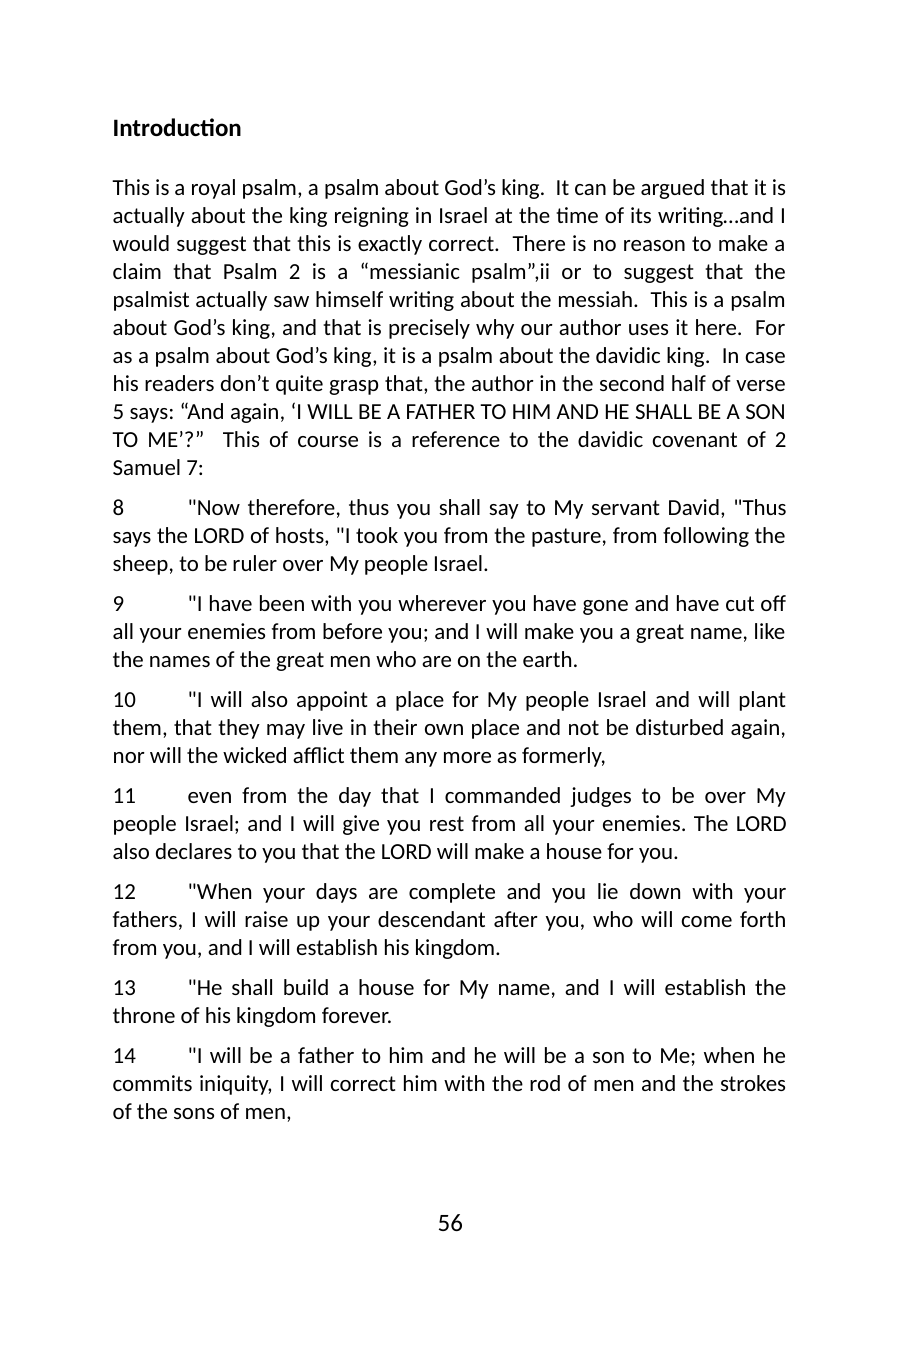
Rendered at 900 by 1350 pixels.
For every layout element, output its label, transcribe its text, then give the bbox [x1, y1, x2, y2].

text 14 "I will be a father to him and he will be a son to Me; when he commits iniquity, I will correct him with the rod of men and the strokes of the sons of men, [112, 1041, 787, 1126]
text 8 "Now therefore, thus you shall say to My servant David, "Thus says the LORD of hosts, "I took you from the pasture, from following the sheep, to be ruler over My people Israel. [112, 493, 787, 577]
text This is a royal psalm, a psalm about God’s king. It can be argued that it is actually about the king reigning in Israel at the time of its writing…and I would suggest that this is exactly correct. There is no reason to make a claim that Psalm 2 is a “messianic psalm”,ii or to suggest that the psalmist actually saw himself writing about the messiah. This is a psalm about God’s king, and that is precisely why our author uses it here. For as a psalm about God’s king, it is a psalm about the davidic king. In case his readers don’t quite grasp that, the author in the second half of verse 5 says: “And again, ‘I WILL BE A FATHER TO HIM AND HE SHALL BE A SON TO ME’?” This of course is a reference to the davidic covenant of 2 Samuel 7: [112, 173, 787, 481]
text 9 "I have been with you wherever you have gone and have cut off all your enemies from before you; and I will make you a great name, like the names of the great men who are on the earth. [112, 589, 787, 673]
text 11 even from the day that I commanded judges to be over My people Israel; and I will give you rest from all your enemies. The LORD also declares to you that the LORD will make a house for you. [112, 781, 787, 865]
text 10 "I will also appoint a place for My people Israel and will plant them, that they may live in their own place and not be disturbed again, nor will the wicked afflict them any more as formerly, [112, 685, 787, 769]
text 12 "When your days are complete and you lie down with your fathers, I will raise up your descendant after you, who will come forth from you, and I will establish his kingdom. [112, 877, 787, 961]
text 13 "He shall build a house for My name, and I will establish the throne of his kingdom forever. [112, 973, 787, 1029]
